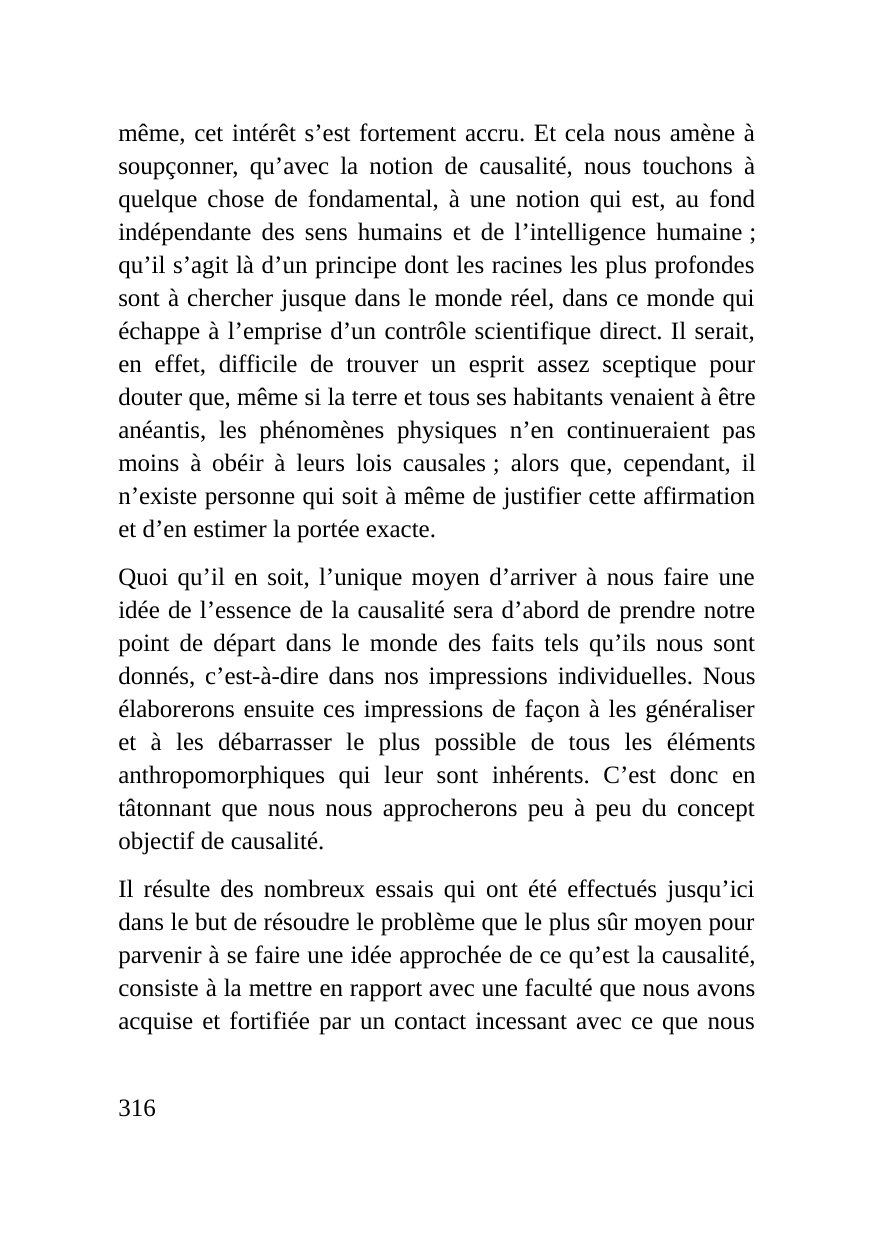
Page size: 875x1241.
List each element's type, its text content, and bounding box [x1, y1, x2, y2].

text même, cet intérêt s’est fortement accru. Et cela nous amène à soupçonner, qu’avec la notion de causalité, nous touchons à quelque chose de fondamental, à une notion qui est, au fond indépendante des sens humains et de l’intelligence humaine ; qu’il s’agit là d’un principe dont les racines les plus profondes sont à chercher jusque dans le monde réel, dans ce monde qui échappe à l’emprise d’un contrôle scientifique direct. Il serait, en effet, difficile de trouver un esprit assez sceptique pour douter que, même si la terre et tous ses habitants venaient à être anéantis, les phénomènes physiques n’en continueraient pas moins à obéir à leurs lois causales ; alors que, cependant, il n’existe personne qui soit à même de justifier cette affirmation et d’en estimer la portée exacte. [118, 118, 756, 543]
text Il résulte des nombreux essais qui ont été effectués jusqu’ici dans le but de résoudre le problème que le plus sûr moyen pour parvenir à se faire une idée approchée de ce qu’est la causalité, consiste à la mettre en rapport avec une faculté que nous avons acquise et fortifiée par un contact incessant avec ce que nous [118, 874, 756, 1034]
text Quoi qu’il en soit, l’unique moyen d’arriver à nous faire une idée de l’essence de la causalité sera d’abord de prendre notre point de départ dans le monde des faits tels qu’ils nous sont donnés, c’est-à-dire dans nos impressions individuelles. Nous élaborerons ensuite ces impressions de façon à les généraliser et à les débarrasser le plus possible de tous les éléments anthropomorphiques qui leur sont inhérents. C’est donc en tâtonnant que nous nous approcherons peu à peu du concept objectif de causalité. [118, 562, 756, 855]
